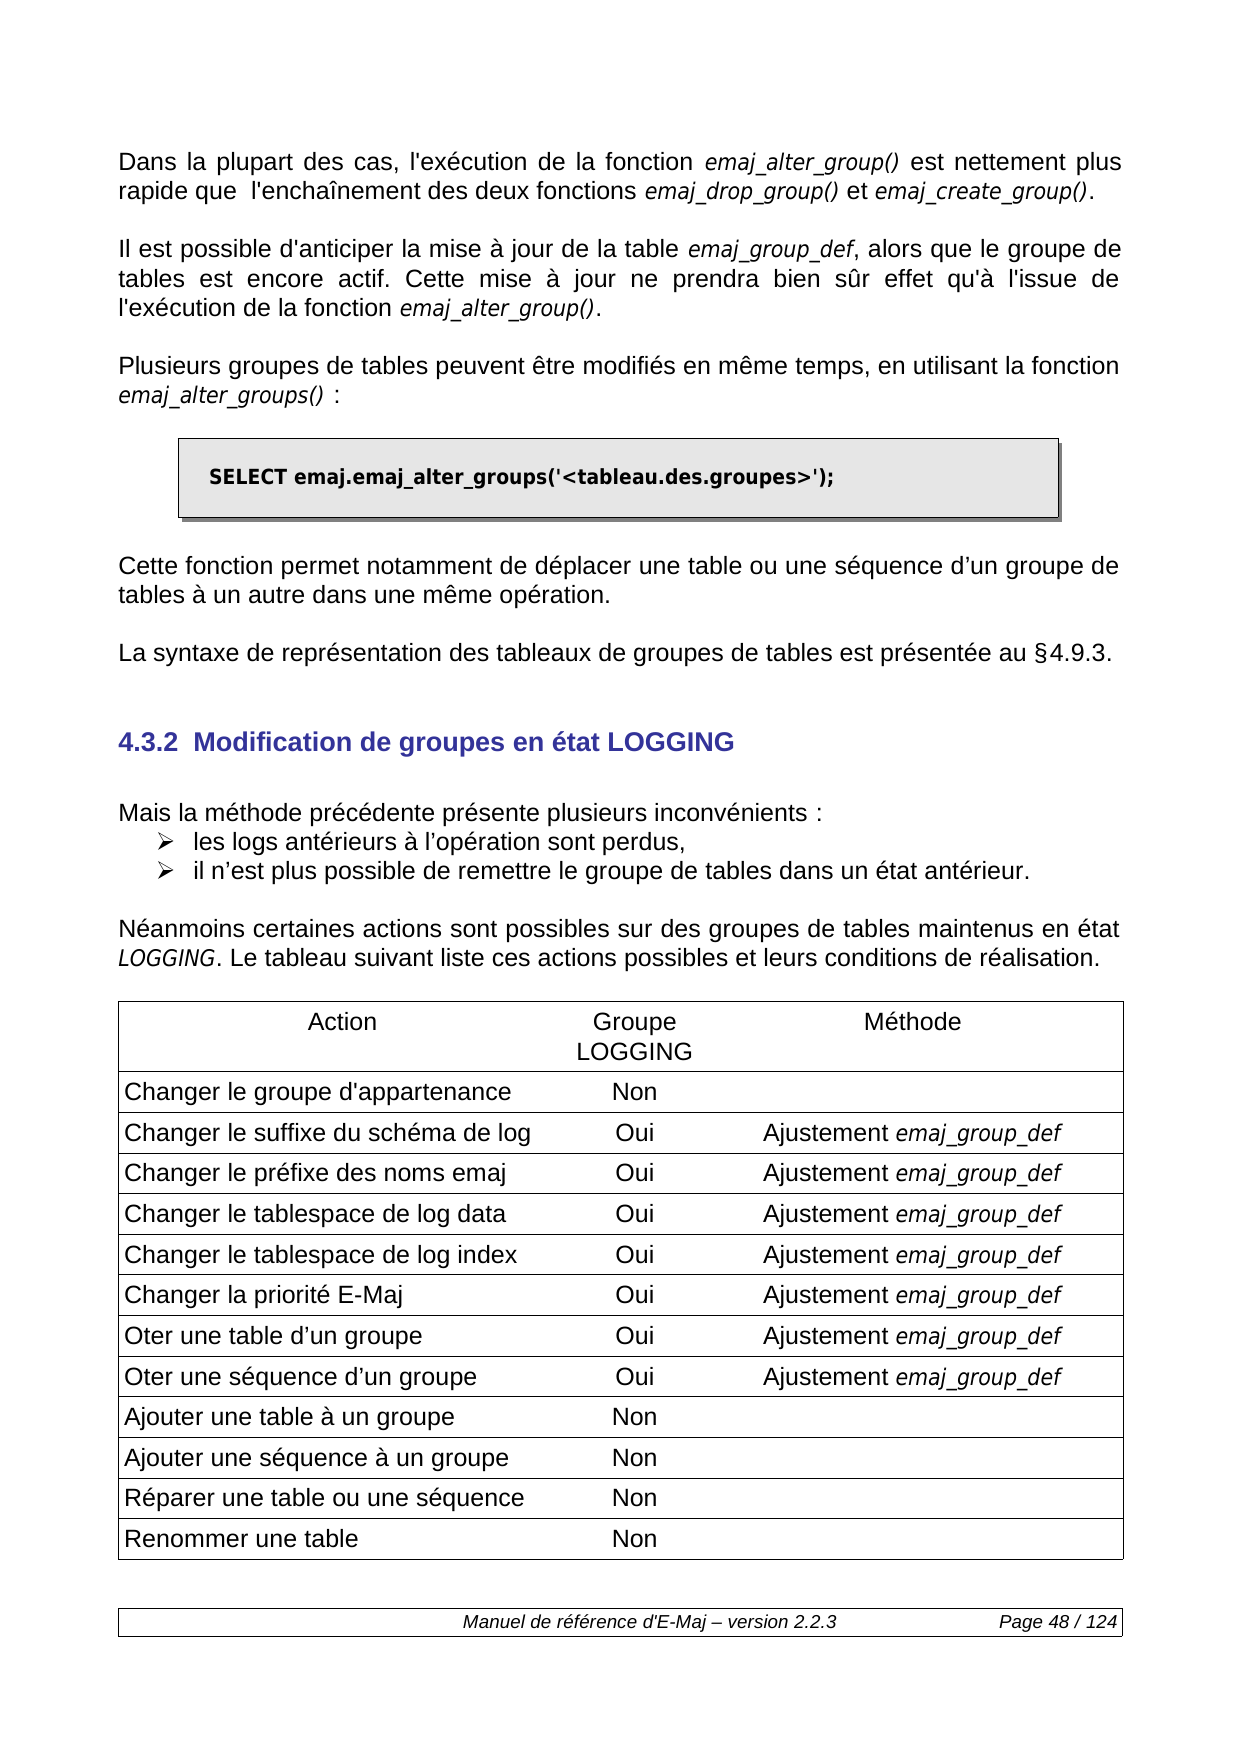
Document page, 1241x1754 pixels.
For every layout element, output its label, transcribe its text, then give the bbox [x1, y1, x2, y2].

text Cette fonction permet notamment de déplacer une table ou une séquence d’un groupe de tables à un autre dans une même opération. [118, 551, 1122, 609]
list il n’est plus possible de remettre le groupe de tables dans un état antérieur. [156, 856, 1122, 885]
table_cell Non [567, 1072, 702, 1112]
table_cell Changer le préfixe des noms emaj [119, 1154, 567, 1193]
table_cell Ajustement emaj_group_def [703, 1275, 1123, 1315]
text Il est possible d'anticiper la mise à jour de la table emaj_group_def, alors que le groupe de tables est encore actif. Cette mise à jour ne prendra bien sûr effet qu'à l'issue de l'exécution de la fonction emaj_alter_group(). [118, 234, 1122, 322]
table_cell Oui [567, 1275, 702, 1315]
table_cell [703, 1438, 1123, 1477]
table_cell Changer le tablespace de log index [119, 1235, 567, 1274]
table_cell Oui [567, 1113, 702, 1152]
table_cell Oui [567, 1194, 702, 1234]
table_cell Oui [567, 1316, 702, 1356]
text Dans la plupart des cas, l'exécution de la fonction emaj_alter_group() est nettement plus rapide que l'enchaînement des deux fonctions emaj_drop_group() et emaj_create_group(). [118, 147, 1122, 205]
table_cell Ajouter une table à un groupe [119, 1397, 567, 1437]
table_cell Changer le suffixe du schéma de log [119, 1113, 567, 1152]
table_cell Changer la priorité E-Maj [119, 1275, 567, 1315]
text Mais la méthode précédente présente plusieurs inconvénients : [118, 798, 1122, 827]
table_cell Non [567, 1438, 702, 1477]
table_cell Ajouter une séquence à un groupe [119, 1438, 567, 1477]
table_cell Ajustement emaj_group_def [703, 1316, 1123, 1356]
table_cell Ajustement emaj_group_def [703, 1113, 1123, 1152]
table_cell Oter une table d’un groupe [119, 1316, 567, 1356]
text Néanmoins certaines actions sont possibles sur des groupes de tables maintenus en état LOGGING. Le tableau suivant liste ces actions possibles et leurs conditions de réalisation. [118, 914, 1122, 972]
table_cell Oui [567, 1357, 702, 1396]
text La syntaxe de représentation des tableaux de groupes de tables est présentée au §4.9.3. [118, 638, 1122, 667]
table_cell [703, 1072, 1123, 1112]
table_cell Ajustement emaj_group_def [703, 1194, 1123, 1234]
subtitle Modification de groupes en état LOGGING [118, 725, 1122, 756]
table_cell Oui [567, 1154, 702, 1193]
table_cell Changer le tablespace de log data [119, 1194, 567, 1234]
table_cell [703, 1519, 1123, 1559]
table_cell Réparer une table ou une séquence [119, 1479, 567, 1518]
table_cell Non [567, 1479, 702, 1518]
table_cell Oter une séquence d’un groupe [119, 1357, 567, 1396]
table_cell [703, 1397, 1123, 1437]
table_cell Non [567, 1519, 702, 1559]
text SELECT emaj.emaj_alter_groups('<tableau.des.groupes>'); [179, 462, 1058, 487]
table_cell Oui [567, 1235, 702, 1274]
table_header Action [119, 1002, 567, 1071]
table_cell Ajustement emaj_group_def [703, 1154, 1123, 1193]
list les logs antérieurs à l’opération sont perdus, [156, 827, 1122, 856]
table_cell Ajustement emaj_group_def [703, 1357, 1123, 1396]
table_cell Non [567, 1397, 702, 1437]
text Plusieurs groupes de tables peuvent être modifiés en même temps, en utilisant la fonction emaj_alter_groups() : [118, 351, 1122, 409]
table_cell [703, 1479, 1123, 1518]
table_cell Ajustement emaj_group_def [703, 1235, 1123, 1274]
table_cell Changer le groupe d'appartenance [119, 1072, 567, 1112]
table_header Groupe LOGGING [567, 1002, 702, 1071]
table_cell Renommer une table [119, 1519, 567, 1559]
table_header Méthode [703, 1002, 1123, 1071]
